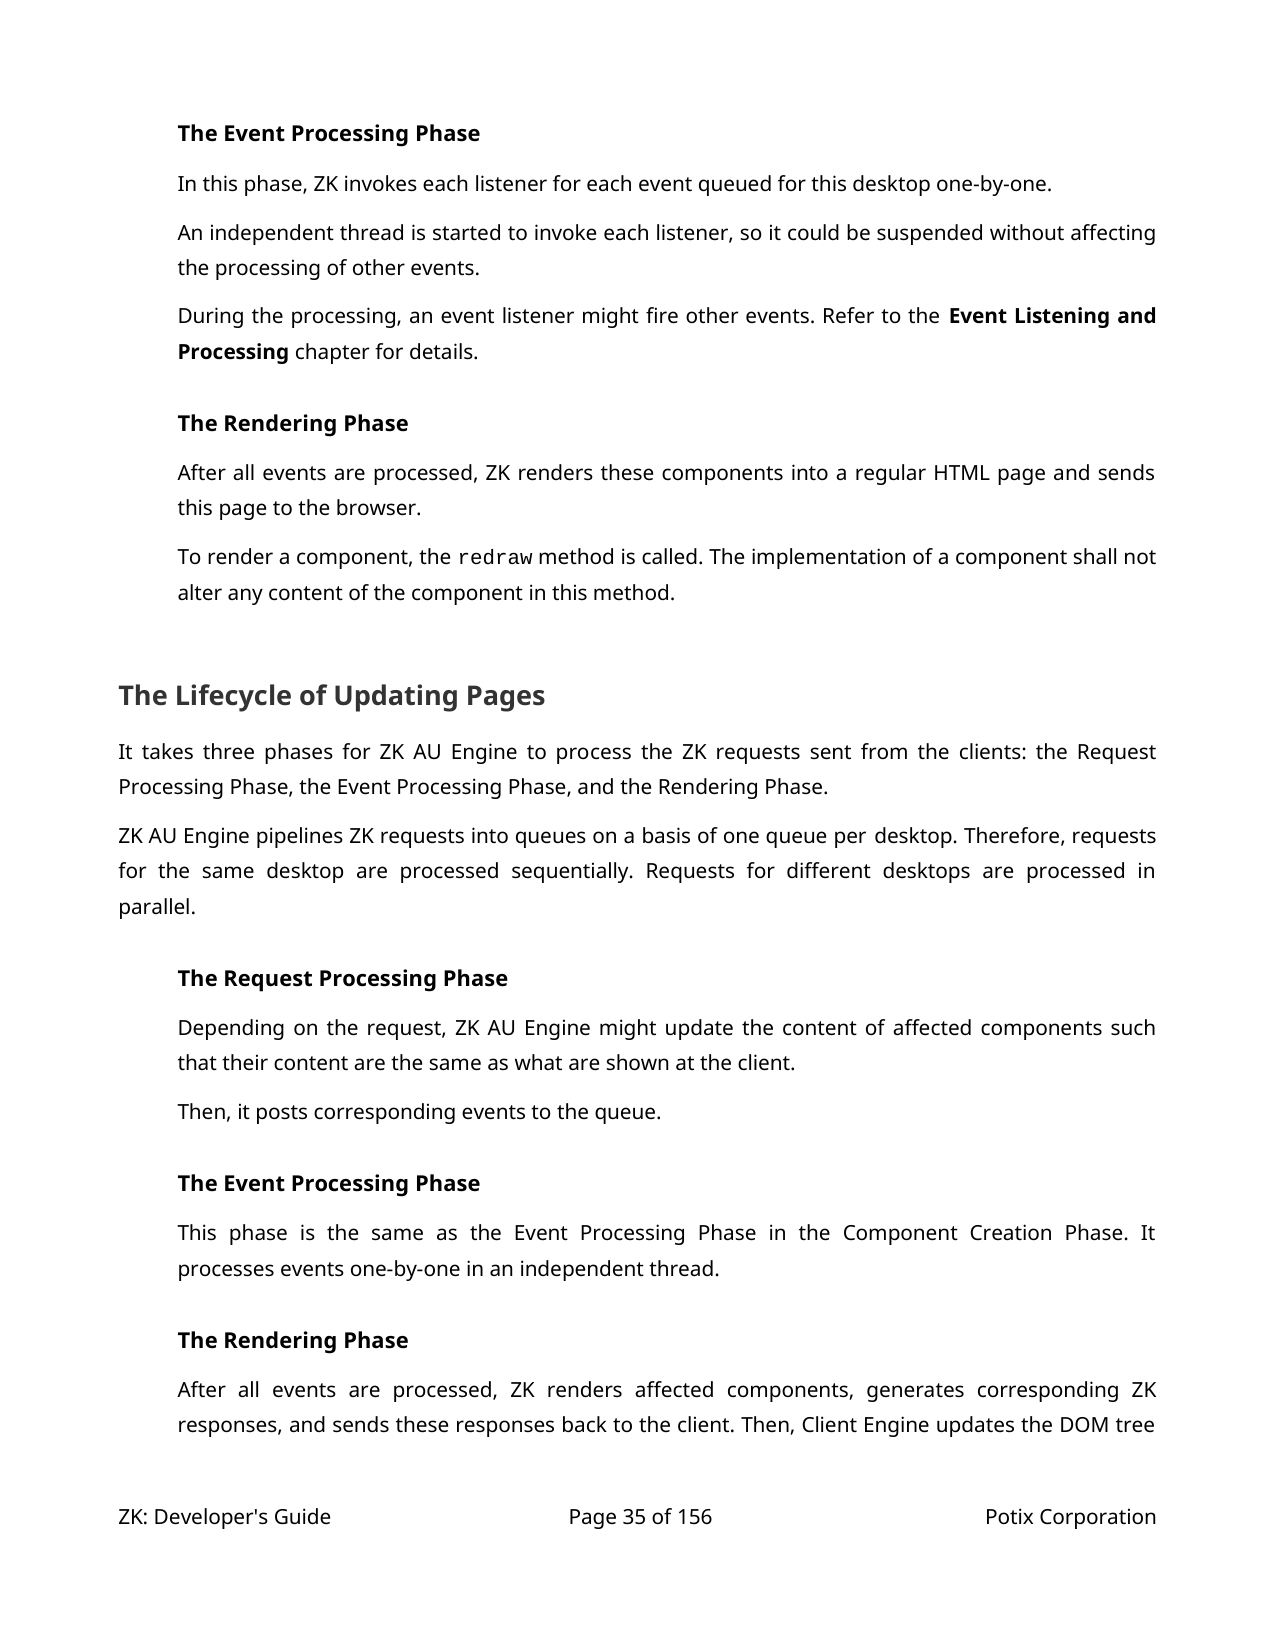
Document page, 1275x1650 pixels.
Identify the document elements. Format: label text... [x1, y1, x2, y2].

text This phase is the same as the Event Processing Phase in the Component Creation Phase. It processes events one-by-one in an independent thread. [177, 1218, 1157, 1282]
text In this phase, ZK invokes each listener for each event queued for this desktop one-by-one. [177, 169, 1157, 197]
text After all events are processed, ZK renders these components into a regular HTML page and sends this page to the browser. [177, 458, 1157, 522]
subtitle The Request Processing Phase [177, 962, 1157, 992]
text An independent thread is started to invoke each listener, so it could be suspended without affecting the processing of other events. [177, 218, 1157, 281]
subtitle The Lifecycle of Updating Pages [118, 677, 1157, 714]
subtitle The Event Processing Phase [177, 1168, 1157, 1198]
text During the processing, an event listener might fire other events. Refer to the Event Listening and Processing chapter for details. [177, 302, 1157, 365]
text ZK AU Engine pipelines ZK requests into queues on a basis of one queue per desktop. Therefore, requests for the same desktop are processed sequentially. Requests for different desktops are processed in parallel. [118, 821, 1157, 920]
text It takes three phases for ZK AU Engine to process the ZK requests sent from the clients: the Request Processing Phase, the Event Processing Phase, and the Rendering Phase. [118, 737, 1157, 801]
subtitle The Rendering Phase [177, 1324, 1157, 1354]
text After all events are processed, ZK renders affected components, generates corresponding ZK responses, and sends these responses back to the client. Then, Client Engine updates the DOM tree [177, 1375, 1157, 1438]
text Then, it posts corresponding events to the queue. [177, 1097, 1157, 1125]
subtitle The Event Processing Phase [177, 118, 1157, 148]
subtitle The Rendering Phase [177, 408, 1157, 438]
text To render a component, the redraw method is called. The implementation of a component shall not alter any content of the component in this method. [177, 542, 1157, 606]
text Depending on the request, ZK AU Engine might update the content of affected components such that their content are the same as what are shown at the client. [177, 1013, 1157, 1077]
